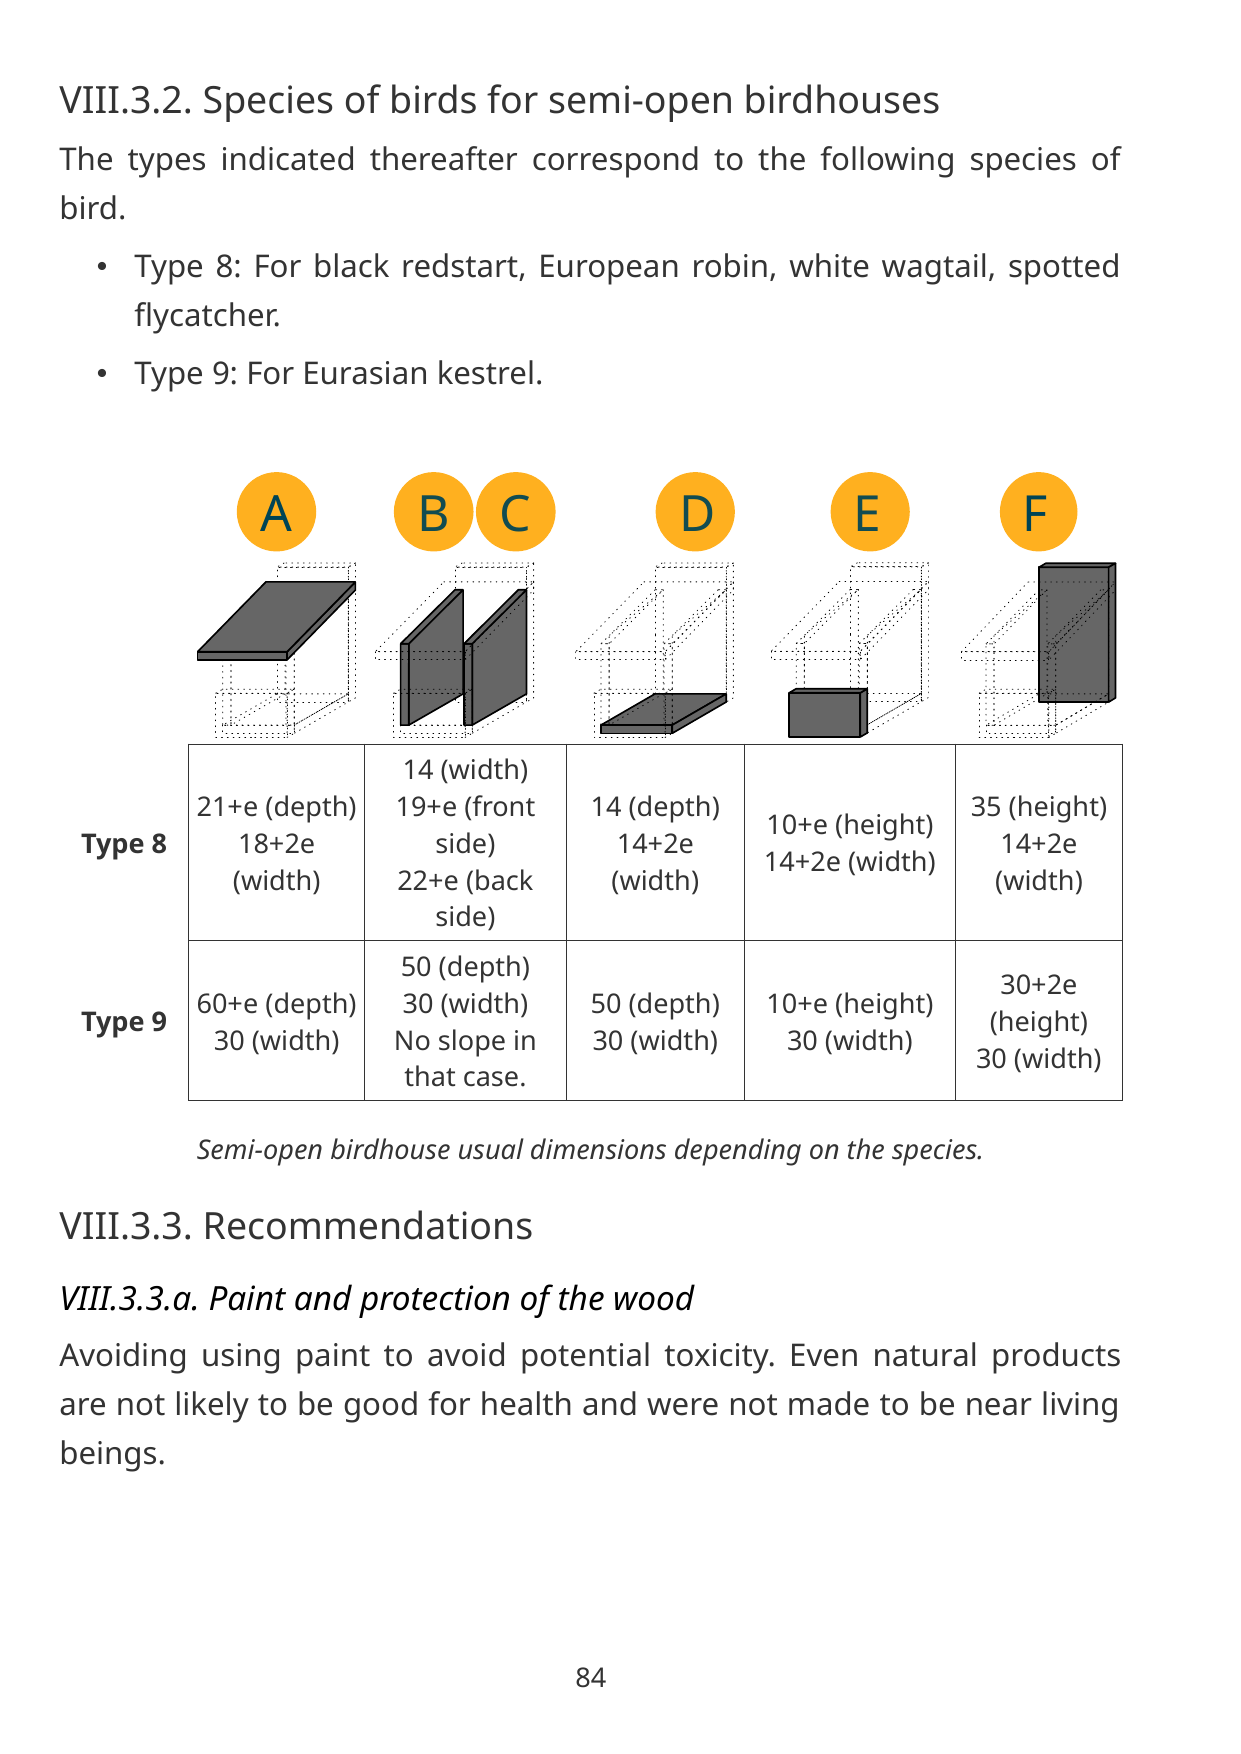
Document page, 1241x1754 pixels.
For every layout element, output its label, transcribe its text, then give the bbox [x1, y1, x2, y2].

table_cell Type 9 [59, 940, 188, 1100]
list Type 9: For Eurasian kestrel. [97, 351, 1122, 393]
subtitle Recommendations [59, 1199, 1122, 1250]
table_cell 35 (height) 14+2e (width) [956, 745, 1122, 940]
table_cell 21+e (depth) 18+2e (width) [189, 745, 364, 940]
table_cell Type 8 [59, 744, 188, 940]
table_header [744, 466, 955, 743]
table_cell 60+e (depth) 30 (width) [189, 941, 364, 1100]
subtitle Paint and protection of the wood [59, 1275, 1122, 1320]
table_header [955, 466, 1122, 743]
text The types indicated thereafter correspond to the following species of bird. [59, 137, 1122, 229]
text Semi-open birdhouse usual dimensions depending on the species. [59, 1130, 1122, 1167]
table_cell 14 (depth) 14+2e (width) [567, 745, 744, 940]
table_cell 10+e (height) 14+2e (width) [745, 745, 955, 940]
subtitle Species of birds for semi-open birdhouses [59, 74, 1122, 125]
table_header [189, 466, 364, 743]
list Type 8: For black redstart, European robin, white wagtail, spotted flycatcher. [97, 244, 1122, 336]
table_cell 10+e (height) 30 (width) [745, 941, 955, 1100]
table_header [364, 466, 566, 743]
table_header [566, 466, 744, 743]
table_cell 14 (width) 19+e (front side) 22+e (back side) [365, 745, 566, 940]
table_cell 30+2e (height) 30 (width) [956, 941, 1122, 1100]
table_cell 50 (depth) 30 (width) [567, 941, 744, 1100]
text Avoiding using paint to avoid potential toxicity. Even natural products are not likely to be good for health and were not made to be near living beings. [59, 1333, 1122, 1473]
table_header [59, 466, 189, 743]
table_cell 50 (depth) 30 (width) No slope in that case. [365, 941, 566, 1100]
